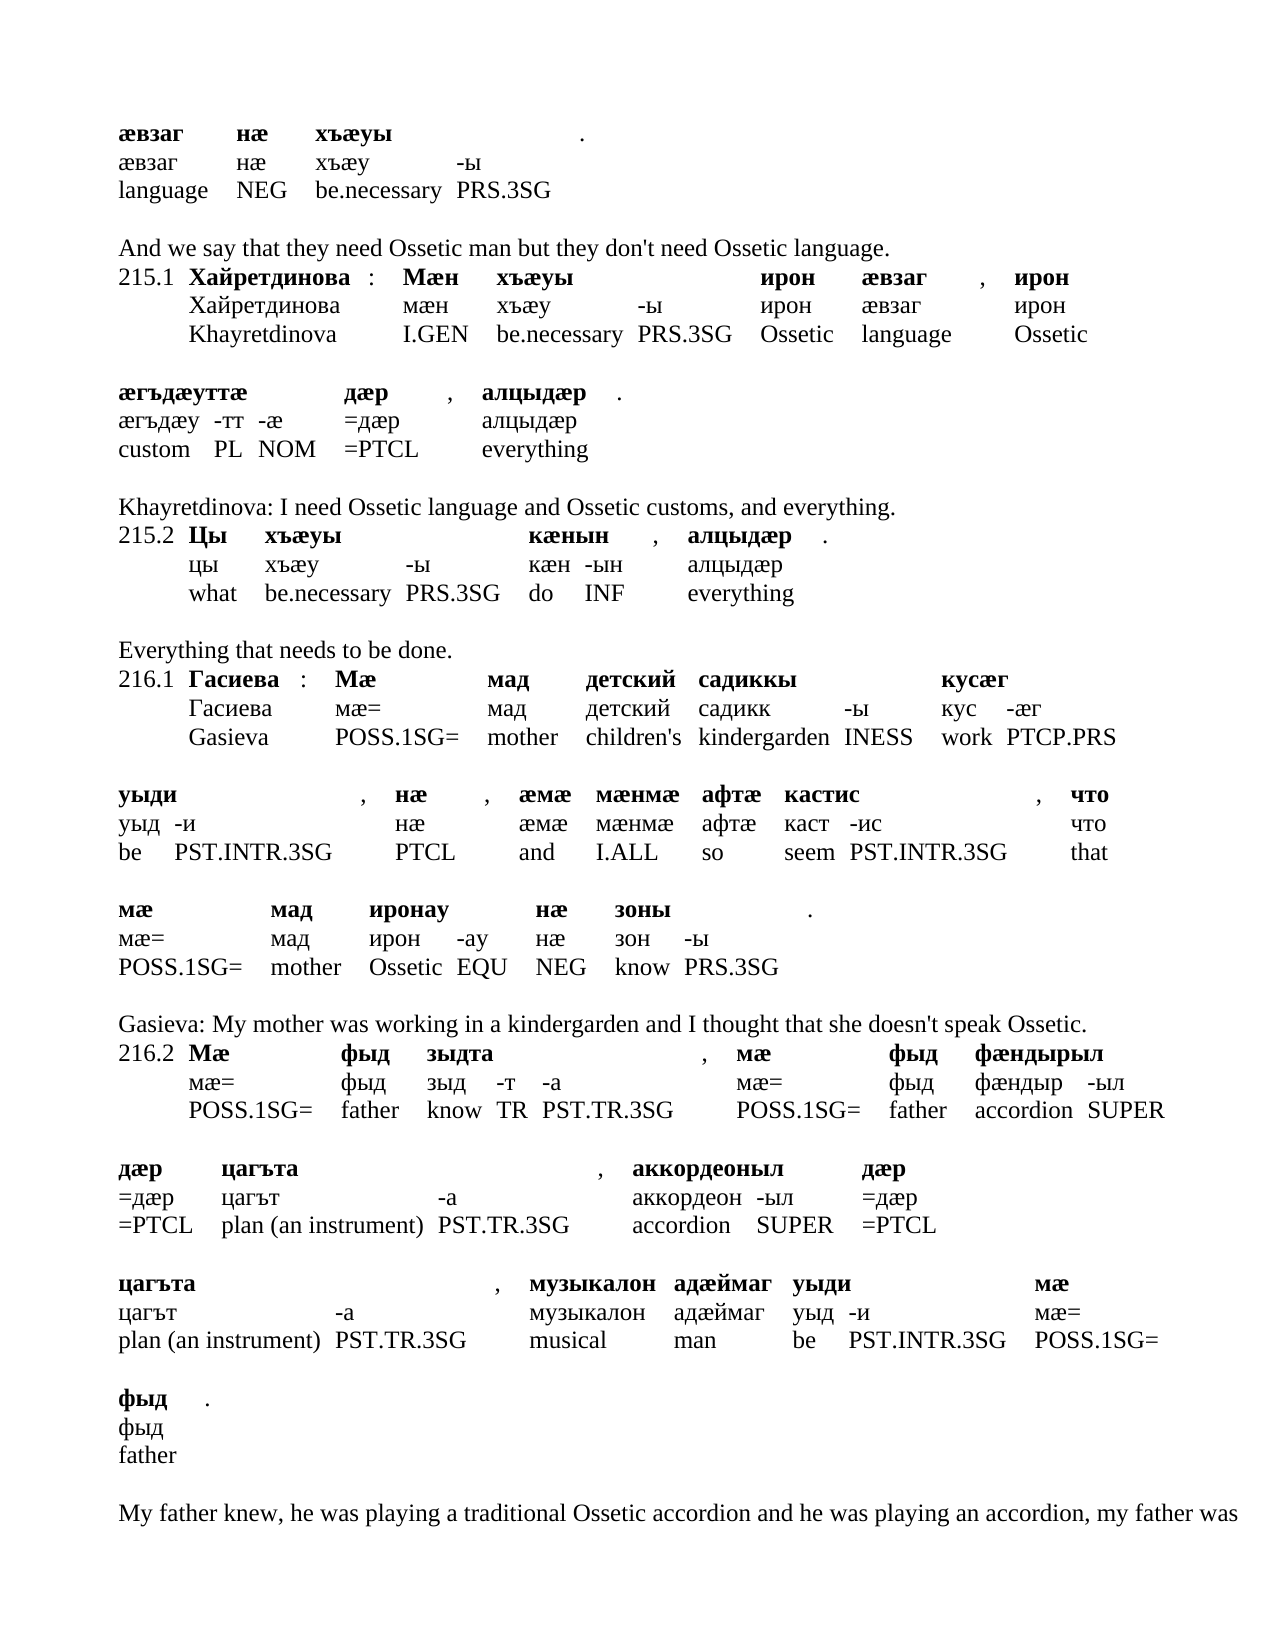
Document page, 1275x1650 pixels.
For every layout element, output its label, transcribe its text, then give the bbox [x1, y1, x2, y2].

text ирон [760, 291, 834, 319]
text I.ALL [596, 837, 674, 866]
text My father knew, he was playing a traditional Ossetic accordion and he was playing an accordion, my father was [118, 1498, 1249, 1527]
text PST.TR.3SG [335, 1326, 467, 1354]
text INESS [844, 722, 913, 751]
text POSS.1SG= [188, 1096, 313, 1124]
text -тт [214, 406, 244, 434]
text EQU [456, 952, 508, 981]
text everything [482, 434, 588, 463]
text -ы [637, 291, 732, 319]
text уыд [118, 808, 160, 837]
text æгъдæуттæ [118, 377, 330, 406]
text музыкалон [529, 1297, 646, 1326]
text садикк [698, 693, 830, 722]
text нæ [535, 923, 587, 952]
text зыд [427, 1067, 482, 1096]
text PST.TR.3SG [438, 1211, 570, 1239]
text 215.1 [118, 262, 174, 291]
text mother [487, 722, 558, 751]
text Мæ [188, 1038, 327, 1067]
text , [494, 1268, 515, 1297]
text PST.INTR.3SG [848, 1326, 1007, 1354]
text Ossetic [1014, 319, 1088, 348]
text фыд [118, 1412, 177, 1441]
text уыд [792, 1297, 834, 1326]
text -ы [456, 147, 551, 176]
text NEG [535, 952, 587, 981]
text what [188, 578, 237, 607]
text хъæуы [315, 118, 565, 147]
text accordion [974, 1096, 1073, 1124]
text -ис [849, 808, 1008, 837]
text -и [848, 1297, 1007, 1326]
text SUPER [1087, 1096, 1165, 1124]
text -æ [258, 406, 316, 434]
text иронау [369, 894, 522, 923]
text father [888, 1096, 947, 1124]
text know [614, 952, 670, 981]
text ирон [1014, 262, 1102, 291]
text мад [487, 693, 558, 722]
text детский [586, 664, 684, 693]
text Хайретдинова [188, 291, 340, 319]
text -т [496, 1067, 528, 1096]
text -ыл [1087, 1067, 1165, 1096]
text хъæуы [264, 521, 514, 549]
text -и [174, 808, 333, 837]
text æвзаг [118, 118, 222, 147]
text plan (an instrument) [118, 1326, 321, 1354]
text мæ= [1034, 1297, 1159, 1326]
text POSS.1SG= [736, 1096, 861, 1124]
text PRS.3SG [456, 176, 551, 204]
text хъæу [496, 291, 623, 319]
text , [447, 377, 468, 406]
text INF [584, 578, 625, 607]
text фыд [341, 1067, 399, 1096]
text and [519, 837, 568, 866]
text mother [270, 952, 341, 981]
text NOM [258, 434, 316, 463]
text цагъта [118, 1268, 481, 1297]
text . [204, 1383, 225, 1412]
text that [1070, 837, 1120, 866]
text кус [941, 693, 992, 722]
text фæндыр [974, 1067, 1073, 1096]
text цы [188, 549, 237, 578]
text кастис [784, 779, 1022, 808]
text Gasieva: My mother was working in a kindergarden and I thought that she doesn't speak Ossetic. [118, 1009, 1249, 1038]
text =дæр [862, 1182, 937, 1211]
text фыд [341, 1038, 413, 1067]
text PTCL [395, 837, 456, 866]
text алцыдæр [687, 549, 794, 578]
text аккордеоныл [632, 1153, 848, 1182]
text PRS.3SG [684, 952, 779, 981]
text мад [270, 923, 341, 952]
text : [300, 664, 321, 693]
text Ossetic [369, 952, 443, 981]
text мæ [736, 1038, 875, 1067]
text =PTCL [862, 1211, 937, 1239]
text PL [214, 434, 244, 463]
text Khayretdinova [188, 319, 340, 348]
text -ыл [756, 1182, 834, 1211]
text -ау [456, 923, 508, 952]
text -ы [405, 549, 501, 578]
text дæр [118, 1153, 207, 1182]
text зон [614, 923, 670, 952]
text нæ [236, 147, 287, 176]
text kindergarden [698, 722, 830, 751]
text everything [687, 578, 794, 607]
text мæ= [335, 693, 459, 722]
text что [1070, 779, 1120, 808]
text кусæг [941, 664, 1131, 693]
text , [979, 262, 1000, 291]
text Ossetic [760, 319, 834, 348]
text father [118, 1441, 177, 1469]
text children's [586, 722, 684, 751]
text мæ= [118, 923, 243, 952]
text æгъдæу [118, 406, 200, 434]
text father [341, 1096, 399, 1124]
text афтæ [702, 779, 770, 808]
text PTCP.PRS [1006, 722, 1117, 751]
text что [1070, 808, 1106, 837]
text нæ [395, 808, 456, 837]
text мæ [118, 894, 257, 923]
text , [701, 1038, 722, 1067]
text language [118, 176, 208, 204]
text мад [270, 894, 355, 923]
text . [822, 521, 843, 549]
text цагъта [221, 1153, 583, 1182]
text Мæ [335, 664, 473, 693]
text plan (an instrument) [221, 1211, 424, 1239]
text фæндырыл [974, 1038, 1179, 1067]
text SUPER [756, 1211, 834, 1239]
text be.necessary [264, 578, 392, 607]
text : [368, 262, 389, 291]
text фыд [888, 1038, 961, 1067]
text . [616, 377, 637, 406]
text мад [487, 664, 572, 693]
text æмæ [519, 779, 582, 808]
text seem [784, 837, 836, 866]
text -а [335, 1297, 467, 1326]
text дæр [344, 377, 433, 406]
text фыд [118, 1383, 190, 1412]
text . [807, 894, 828, 923]
text =PTCL [118, 1211, 193, 1239]
text be [792, 1326, 834, 1354]
text PST.INTR.3SG [849, 837, 1008, 866]
text уыди [792, 1268, 1021, 1297]
text нæ [535, 894, 601, 923]
text Гасиева [188, 693, 272, 722]
text мæнмæ [596, 808, 674, 837]
text do [528, 578, 571, 607]
text =дæр [118, 1182, 193, 1211]
text , [360, 779, 381, 808]
text , [652, 521, 673, 549]
text 215.2 [118, 521, 174, 549]
text аккордеон [632, 1182, 742, 1211]
text =дæр [344, 406, 419, 434]
text TR [496, 1096, 528, 1124]
text уыди [118, 779, 346, 808]
text language [861, 319, 952, 348]
text Хайретдинова [188, 262, 354, 291]
text Khayretdinova: I need Ossetic language and Ossetic customs, and everything. [118, 492, 1249, 521]
text ирон [369, 923, 443, 952]
text know [427, 1096, 482, 1124]
text мæ= [736, 1067, 861, 1096]
text æвзаг [861, 291, 952, 319]
text PRS.3SG [637, 319, 732, 348]
text =PTCL [344, 434, 419, 463]
text Gasieva [188, 722, 272, 751]
text мæнмæ [596, 779, 688, 808]
text хъæуы [496, 262, 746, 291]
text accordion [632, 1211, 742, 1239]
text -ы [684, 923, 779, 952]
text And we say that they need Ossetic man but they don't need Ossetic language. [118, 233, 1249, 262]
text æвзаг [861, 262, 966, 291]
text цагът [118, 1297, 321, 1326]
text POSS.1SG= [1034, 1326, 1159, 1354]
text нæ [395, 779, 470, 808]
text алцыдæр [482, 377, 602, 406]
text musical [529, 1326, 646, 1354]
text Гасиева [188, 664, 286, 693]
text мæ [1034, 1268, 1173, 1297]
text be [118, 837, 160, 866]
text музыкалон [529, 1268, 660, 1297]
text man [673, 1326, 765, 1354]
text ирон [1014, 291, 1088, 319]
text NEG [236, 176, 287, 204]
text -а [542, 1067, 674, 1096]
text I.GEN [403, 319, 469, 348]
text нæ [236, 118, 301, 147]
text хъæу [264, 549, 392, 578]
text , [597, 1153, 618, 1182]
text -ын [584, 549, 625, 578]
text алцыдæр [482, 406, 588, 434]
text кæн [528, 549, 571, 578]
text -ы [844, 693, 913, 722]
text адæймаг [673, 1268, 778, 1297]
text PST.INTR.3SG [174, 837, 333, 866]
text фыд [888, 1067, 947, 1096]
text be.necessary [496, 319, 623, 348]
text детский [586, 693, 671, 722]
text æвзаг [118, 147, 208, 176]
text -æг [1006, 693, 1117, 722]
text , [484, 779, 505, 808]
text 216.2 [118, 1038, 174, 1067]
text so [702, 837, 757, 866]
text Everything that needs to be done. [118, 636, 1249, 664]
text . [579, 118, 600, 147]
text садиккы [698, 664, 927, 693]
text кæнын [528, 521, 639, 549]
text ирон [760, 262, 848, 291]
text зыдта [427, 1038, 688, 1067]
text work [941, 722, 992, 751]
text мæн [403, 291, 469, 319]
text , [1036, 779, 1057, 808]
text æмæ [519, 808, 568, 837]
text custom [118, 434, 200, 463]
text POSS.1SG= [335, 722, 459, 751]
text PRS.3SG [405, 578, 501, 607]
text be.necessary [315, 176, 442, 204]
text Цы [188, 521, 251, 549]
text 216.1 [118, 664, 174, 693]
text хъæу [315, 147, 442, 176]
text цагът [221, 1182, 424, 1211]
text дæр [862, 1153, 951, 1182]
text афтæ [702, 808, 757, 837]
text зоны [614, 894, 793, 923]
text Мæн [403, 262, 483, 291]
text мæ= [188, 1067, 313, 1096]
text каст [784, 808, 836, 837]
text алцыдæр [687, 521, 808, 549]
text -а [438, 1182, 570, 1211]
text PST.TR.3SG [542, 1096, 674, 1124]
text адæймаг [673, 1297, 765, 1326]
text POSS.1SG= [118, 952, 243, 981]
